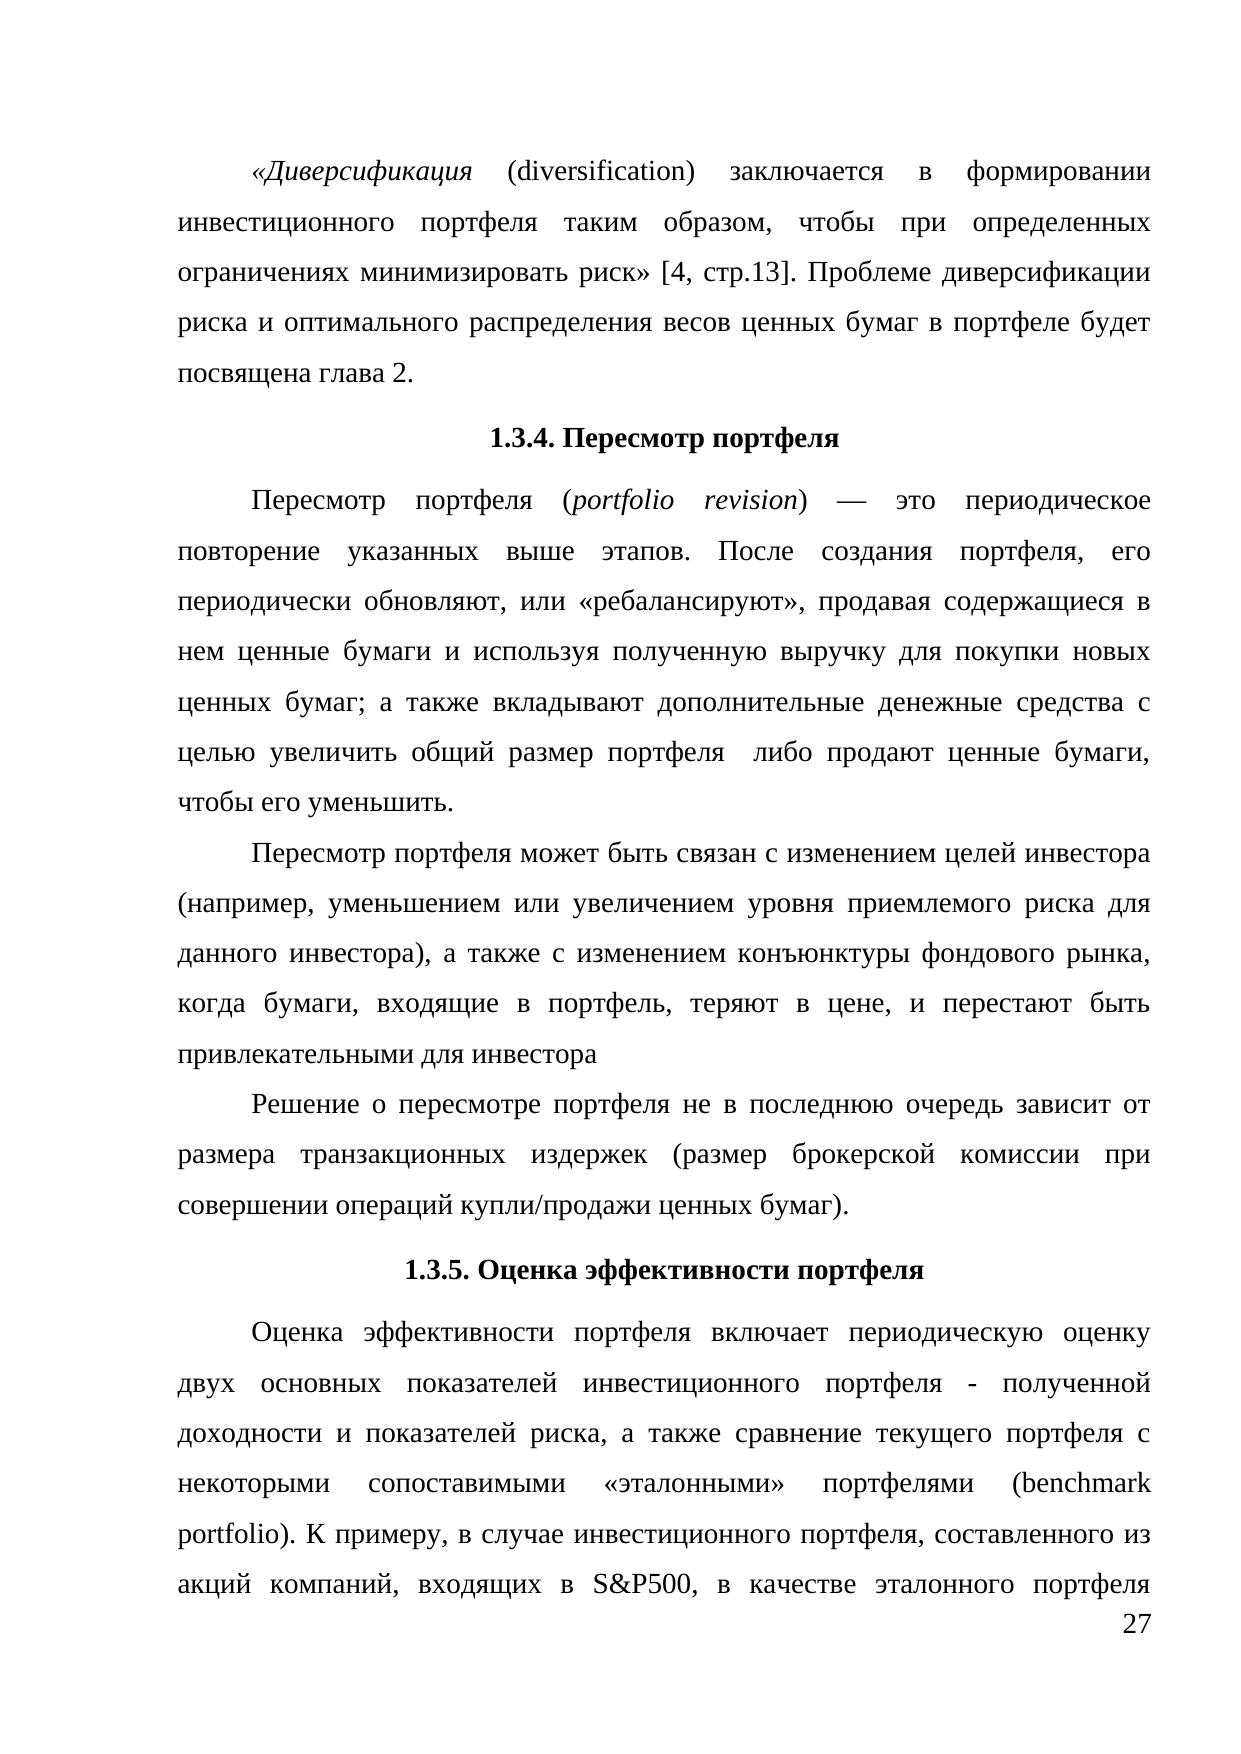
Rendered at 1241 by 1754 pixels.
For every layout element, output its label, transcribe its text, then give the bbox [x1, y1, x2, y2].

text «Диверсификация (diversification) заключается в формировании инвестиционного портфеля таким образом, чтобы при определенных ограничениях минимизировать риск» [4, стр.13]. Проблеме диверсификации риска и оптимального распределения весов ценных бумаг в портфеле будет посвящена глава 2. [177, 153, 1152, 388]
text Решение о пересмотре портфеля не в последнюю очередь зависит от размера транзакционных издержек (размер брокерской комиссии при совершении операций купли/продажи ценных бумаг). [177, 1086, 1152, 1220]
subtitle 1.3.4. Пересмотр портфеля [177, 420, 1152, 453]
text Пересмотр портфеля может быть связан с изменением целей инвестора (например, уменьшением или увеличением уровня приемлемого риска для данного инвестора), а также с изменением конъюнктуры фондового рынка, когда бумаги, входящие в портфель, теряют в цене, и перестают быть привлекательными для инвестора [177, 835, 1152, 1069]
text Оценка эффективности портфеля включает периодическую оценку двух основных показателей инвестиционного портфеля - полученной доходности и показателей риска, а также сравнение текущего портфеля с некоторыми сопоставимыми «эталонными» портфелями (benchmark portfolio). К примеру, в случае инвестиционного портфеля, составленного из акций компаний, входящих в S&P500, в качестве эталонного портфеля [177, 1314, 1152, 1600]
subtitle 1.3.5. Оценка эффективности портфеля [177, 1252, 1152, 1285]
text Пересмотр портфеля (portfolio revision) — это периодическое повторение указанных выше этапов. После создания портфеля, его периодически обновляют, или «ребалансируют», продавая содержащиеся в нем ценные бумаги и используя полученную выручку для покупки новых ценных бумаг; а также вкладывают дополнительные денежные средства с целью увеличить общий размер портфеля либо продают ценные бумаги, чтобы его уменьшить. [177, 482, 1152, 818]
